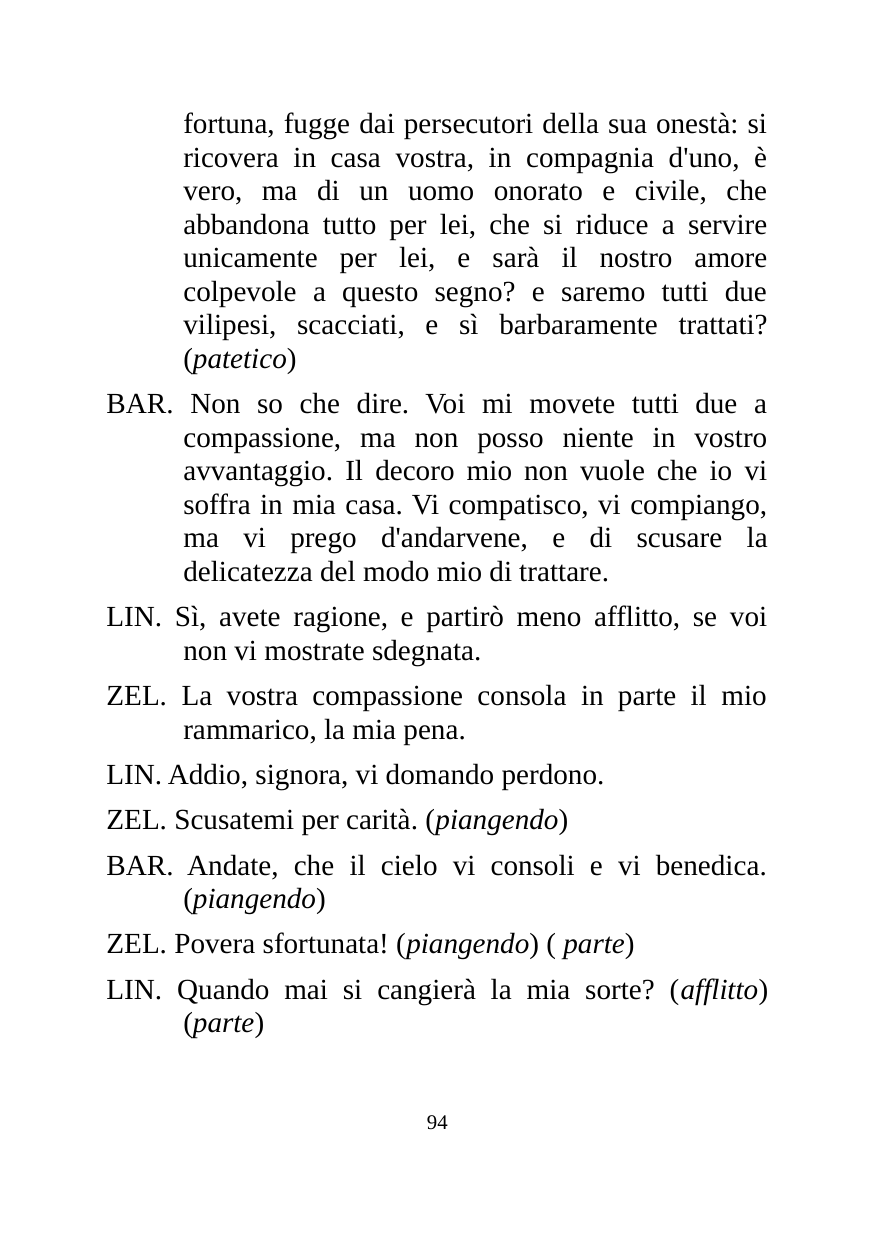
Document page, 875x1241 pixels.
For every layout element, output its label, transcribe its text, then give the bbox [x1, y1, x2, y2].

text LIN. Addio, signora, vi domando perdono. [106, 757, 768, 791]
text ZEL. Scusatemi per carità. (piangendo) [106, 802, 768, 836]
text BAR. Andate, che il cielo vi consoli e vi benedica. (piangendo) [106, 848, 768, 915]
text BAR. Non so che dire. Voi mi movete tutti due a compassione, ma non posso niente in vostro avvantaggio. Il decoro mio non vuole che io vi soffra in mia casa. Vi compatisco, vi compiango, ma vi prego d'andarvene, e di scusare la delicatezza del modo mio di trattare. [106, 386, 768, 588]
text ZEL. La vostra compassione consola in parte il mio rammarico, la mia pena. [106, 678, 768, 745]
text LIN. Quando mai si cangierà la mia sorte? (afflitto) (parte) [106, 972, 768, 1039]
text LIN. Sì, avete ragione, e partirò meno afflitto, se voi non vi mostrate sdegnata. [106, 599, 768, 666]
text fortuna, fugge dai persecutori della sua onestà: si ricovera in casa vostra, in compagnia d'uno, è vero, ma di un uomo onorato e civile, che abbandona tutto per lei, che si riduce a servire unicamente per lei, e sarà il nostro amore colpevole a questo segno? e saremo tutti due vilipesi, scacciati, e sì barbaramente trattati? (patetico) [106, 106, 768, 374]
text ZEL. Povera sfortunata! (piangendo) ( parte) [106, 927, 768, 960]
